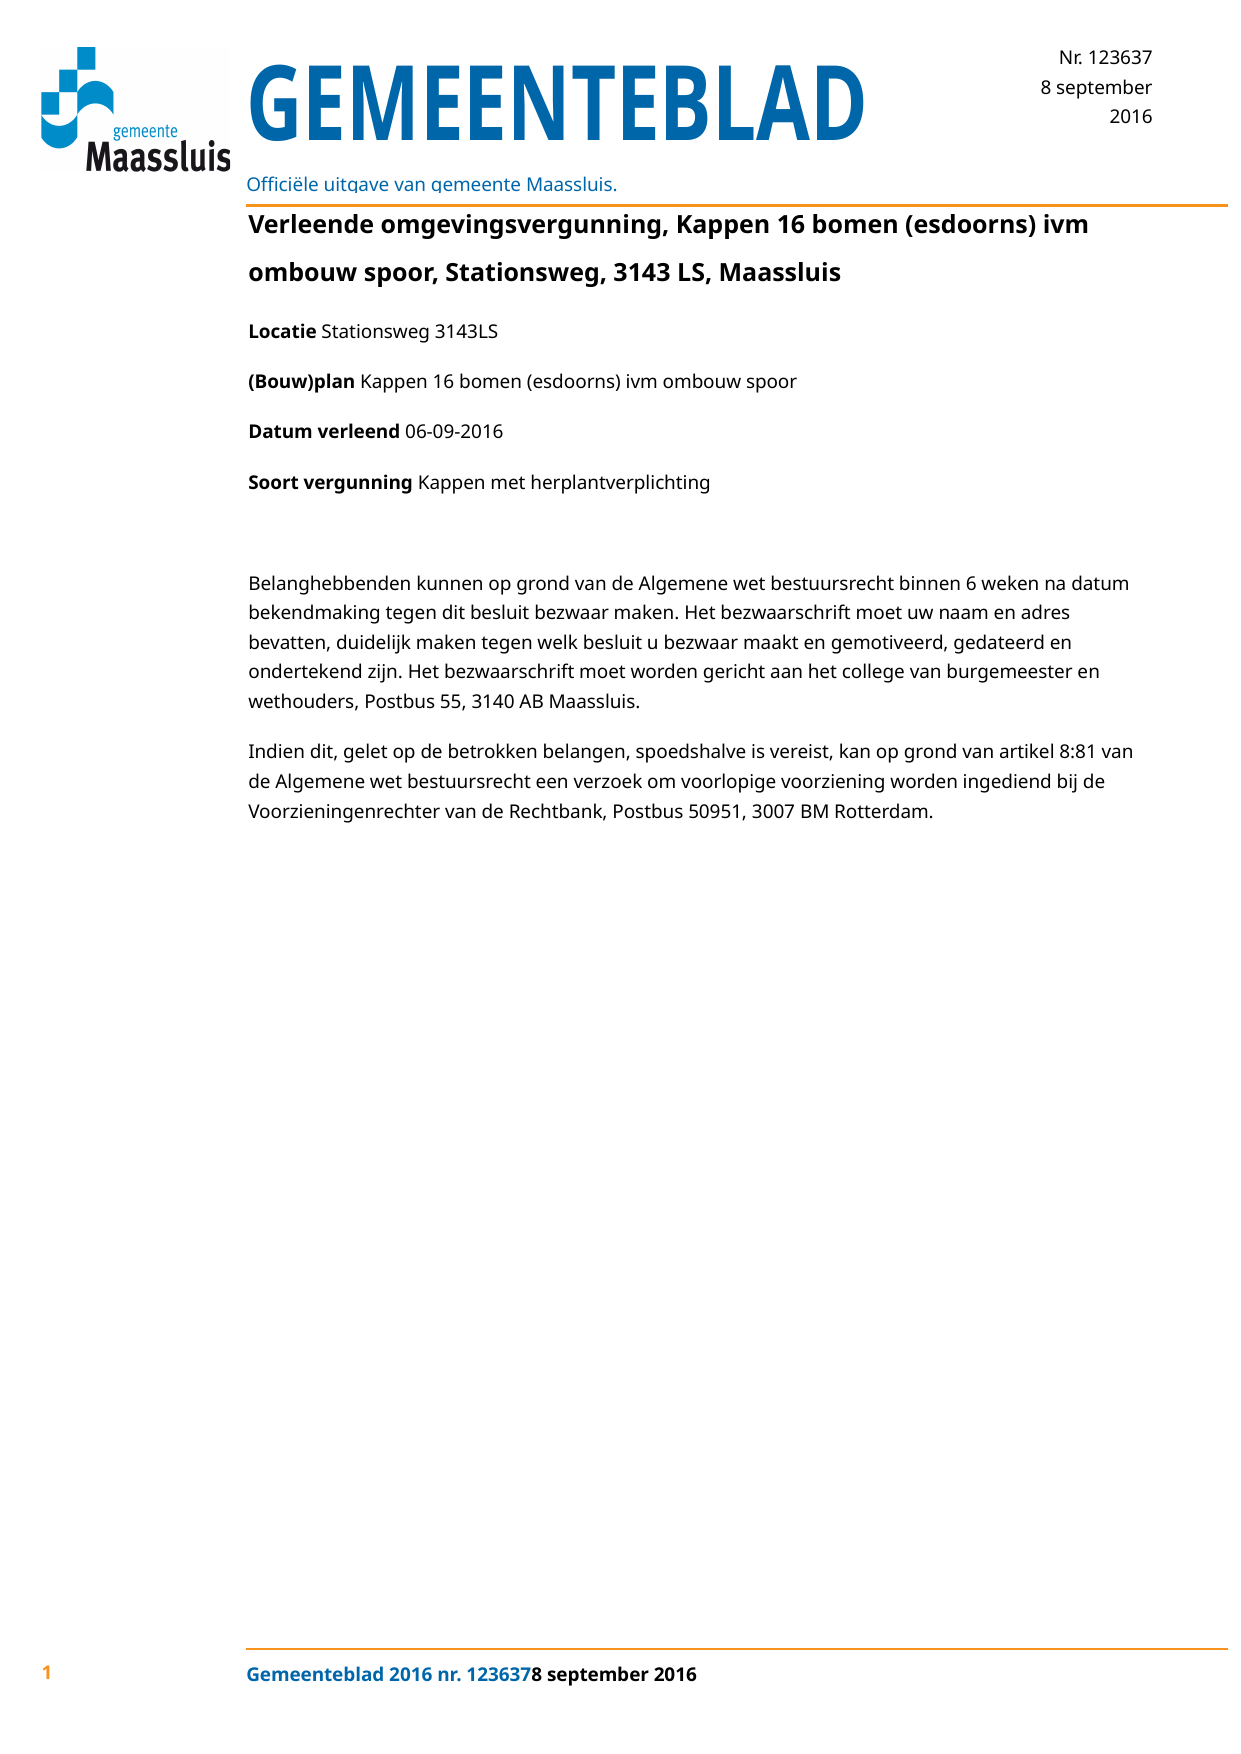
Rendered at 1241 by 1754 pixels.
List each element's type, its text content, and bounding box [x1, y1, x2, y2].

text Indien dit, gelet op de betrokken belangen, spoedshalve is vereist, kan op grond van artikel 8:81 van de Algemene wet bestuursrecht een verzoek om voorlopige voorziening worden ingediend bij de Voorzieningenrechter van de Rechtbank, Postbus 50951, 3007 BM Rotterdam. [248, 739, 1152, 824]
text Soort vergunning Kappen met herplantverplichting [248, 469, 1152, 495]
text (Bouw)plan Kappen 16 bomen (esdoorns) ivm ombouw spoor [248, 368, 1152, 394]
text Belanghebbenden kunnen op grond van de Algemene wet bestuursrecht binnen 6 weken na datum bekendmaking tegen dit besluit bezwaar maken. Het bezwaarschrift moet uw naam en adres bevatten, duidelijk maken tegen welk besluit u bezwaar maakt en gemotiveerd, gedateerd en ondertekend zijn. Het bezwaarschrift moet worden gericht aan het college van burgemeester en wethouders, Postbus 55, 3140 AB Maassluis. [248, 570, 1152, 714]
picture [41, 47, 77, 92]
text Locatie Stationsweg 3143LS [248, 318, 1152, 344]
text Datum verleend 06-09-2016 [248, 419, 1152, 444]
picture [41, 47, 231, 172]
text Verleende omgevingsvergunning, Kappen 16 bomen (esdoorns) ivm ombouw spoor, Stationsweg, 3143 LS, Maassluis [248, 207, 1152, 288]
